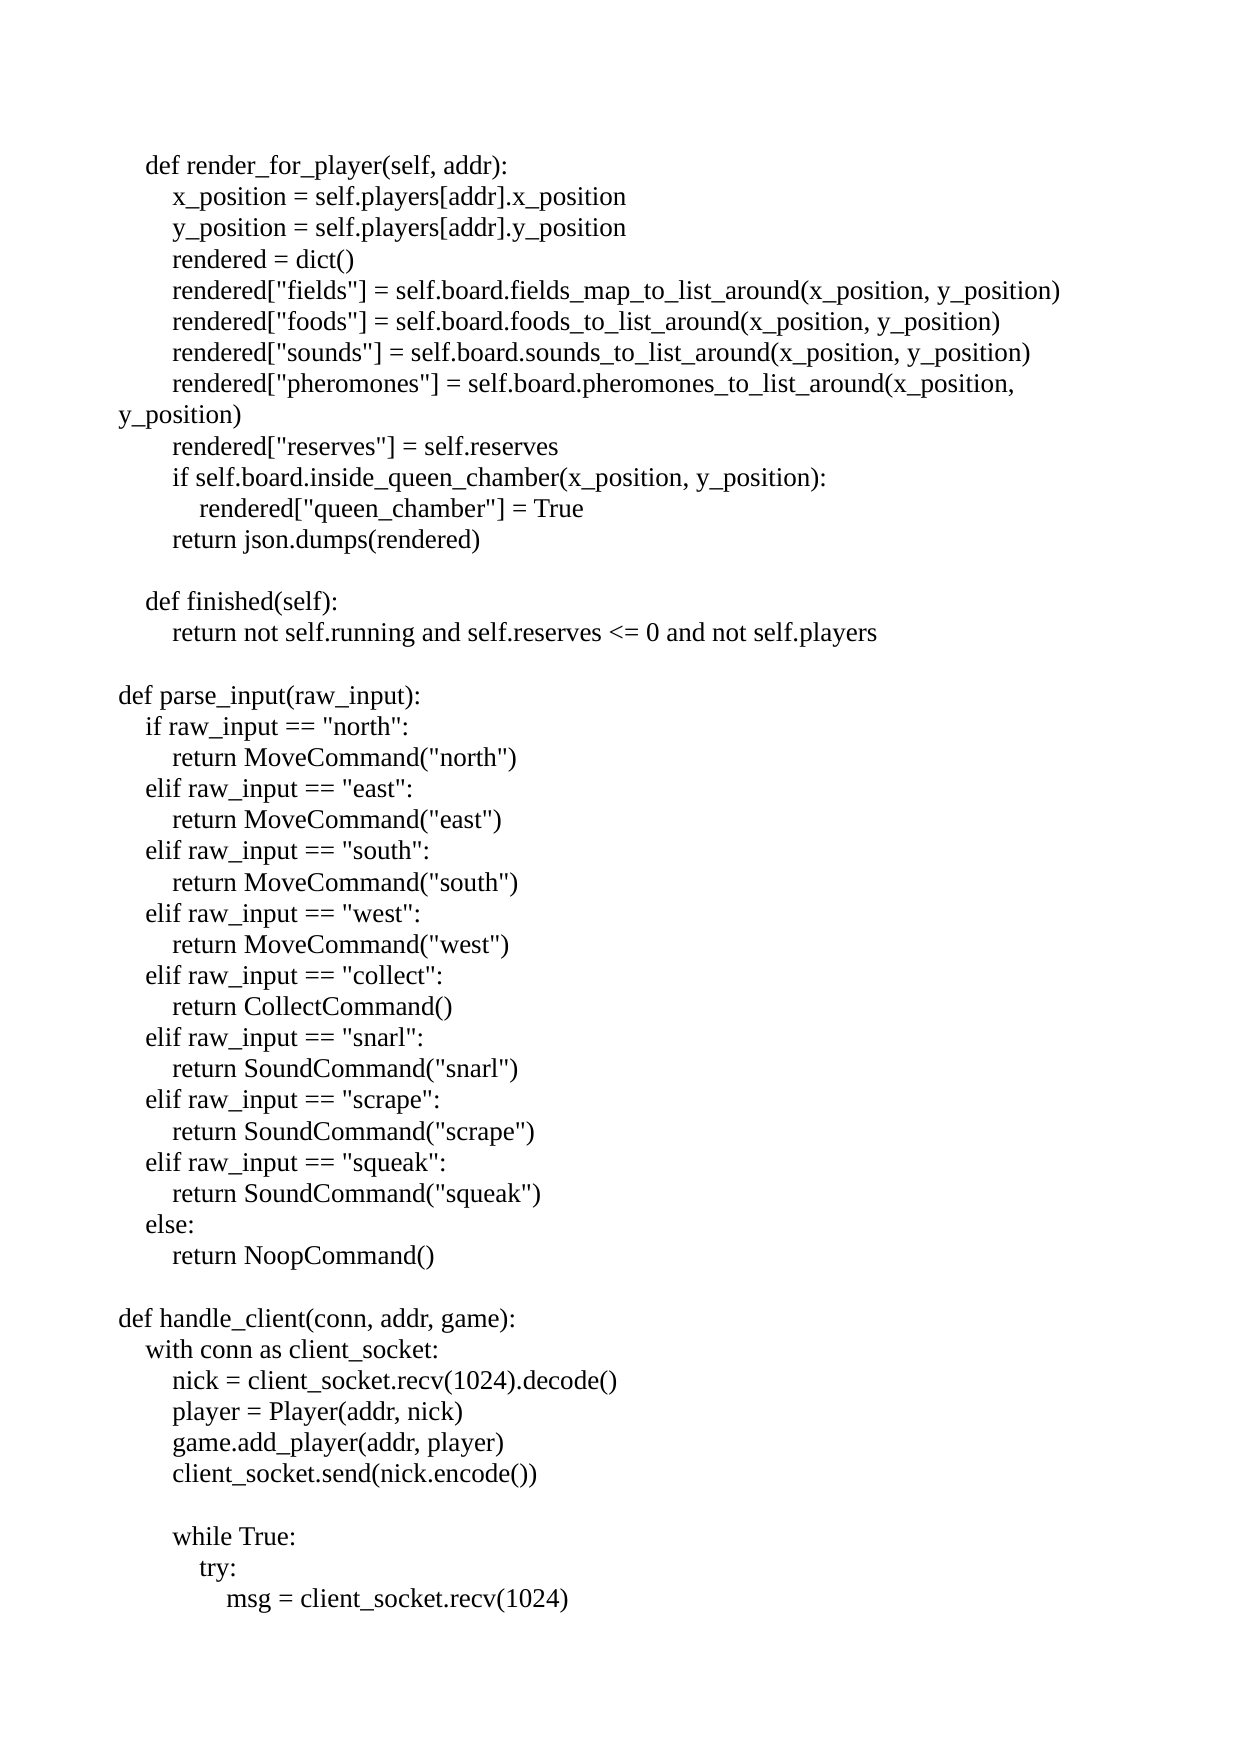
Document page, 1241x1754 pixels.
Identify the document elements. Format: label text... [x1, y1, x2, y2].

text while True: [118, 1520, 1122, 1551]
text x_position = self.players[addr].x_position [118, 180, 1122, 212]
text def render_for_player(self, addr): [118, 149, 1122, 180]
text return MoveCommand("north") [118, 741, 1122, 772]
text return NoopCommand() [118, 1239, 1122, 1271]
text else: [118, 1208, 1122, 1239]
text def parse_input(raw_input): [118, 679, 1122, 710]
text rendered["sounds"] = self.board.sounds_to_list_around(x_position, y_position) [118, 336, 1122, 367]
text return CollectCommand() [118, 990, 1122, 1021]
text if self.board.inside_queen_chamber(x_position, y_position): [118, 461, 1122, 492]
text return MoveCommand("west") [118, 928, 1122, 959]
text elif raw_input == "snarl": [118, 1021, 1122, 1052]
text elif raw_input == "west": [118, 897, 1122, 928]
text elif raw_input == "south": [118, 834, 1122, 866]
text rendered["queen_chamber"] = True [118, 492, 1122, 523]
text return SoundCommand("snarl") [118, 1052, 1122, 1084]
text player = Player(addr, nick) [118, 1395, 1122, 1426]
text def handle_client(conn, addr, game): [118, 1302, 1122, 1333]
text with conn as client_socket: [118, 1333, 1122, 1364]
text return not self.running and self.reserves <= 0 and not self.players [118, 616, 1122, 648]
text client_socket.send(nick.encode()) [118, 1457, 1122, 1488]
text return json.dumps(rendered) [118, 523, 1122, 554]
text elif raw_input == "east": [118, 772, 1122, 803]
text rendered["foods"] = self.board.foods_to_list_around(x_position, y_position) [118, 305, 1122, 336]
text if raw_input == "north": [118, 710, 1122, 741]
text rendered["fields"] = self.board.fields_map_to_list_around(x_position, y_position) [118, 274, 1122, 305]
text elif raw_input == "scrape": [118, 1084, 1122, 1115]
text elif raw_input == "collect": [118, 959, 1122, 990]
text return MoveCommand("south") [118, 866, 1122, 897]
text rendered["reserves"] = self.reserves [118, 429, 1122, 461]
text return SoundCommand("squeak") [118, 1177, 1122, 1208]
text game.add_player(addr, player) [118, 1426, 1122, 1457]
text y_position = self.players[addr].y_position [118, 212, 1122, 243]
text try: [118, 1551, 1122, 1582]
text rendered["pheromones"] = self.board.pheromones_to_list_around(x_position, y_position) [118, 367, 1122, 429]
text nick = client_socket.recv(1024).decode() [118, 1364, 1122, 1395]
text return MoveCommand("east") [118, 803, 1122, 834]
text elif raw_input == "squeak": [118, 1146, 1122, 1177]
text rendered = dict() [118, 243, 1122, 274]
text msg = client_socket.recv(1024) [118, 1582, 1122, 1613]
text return SoundCommand("scrape") [118, 1115, 1122, 1146]
text def finished(self): [118, 585, 1122, 616]
